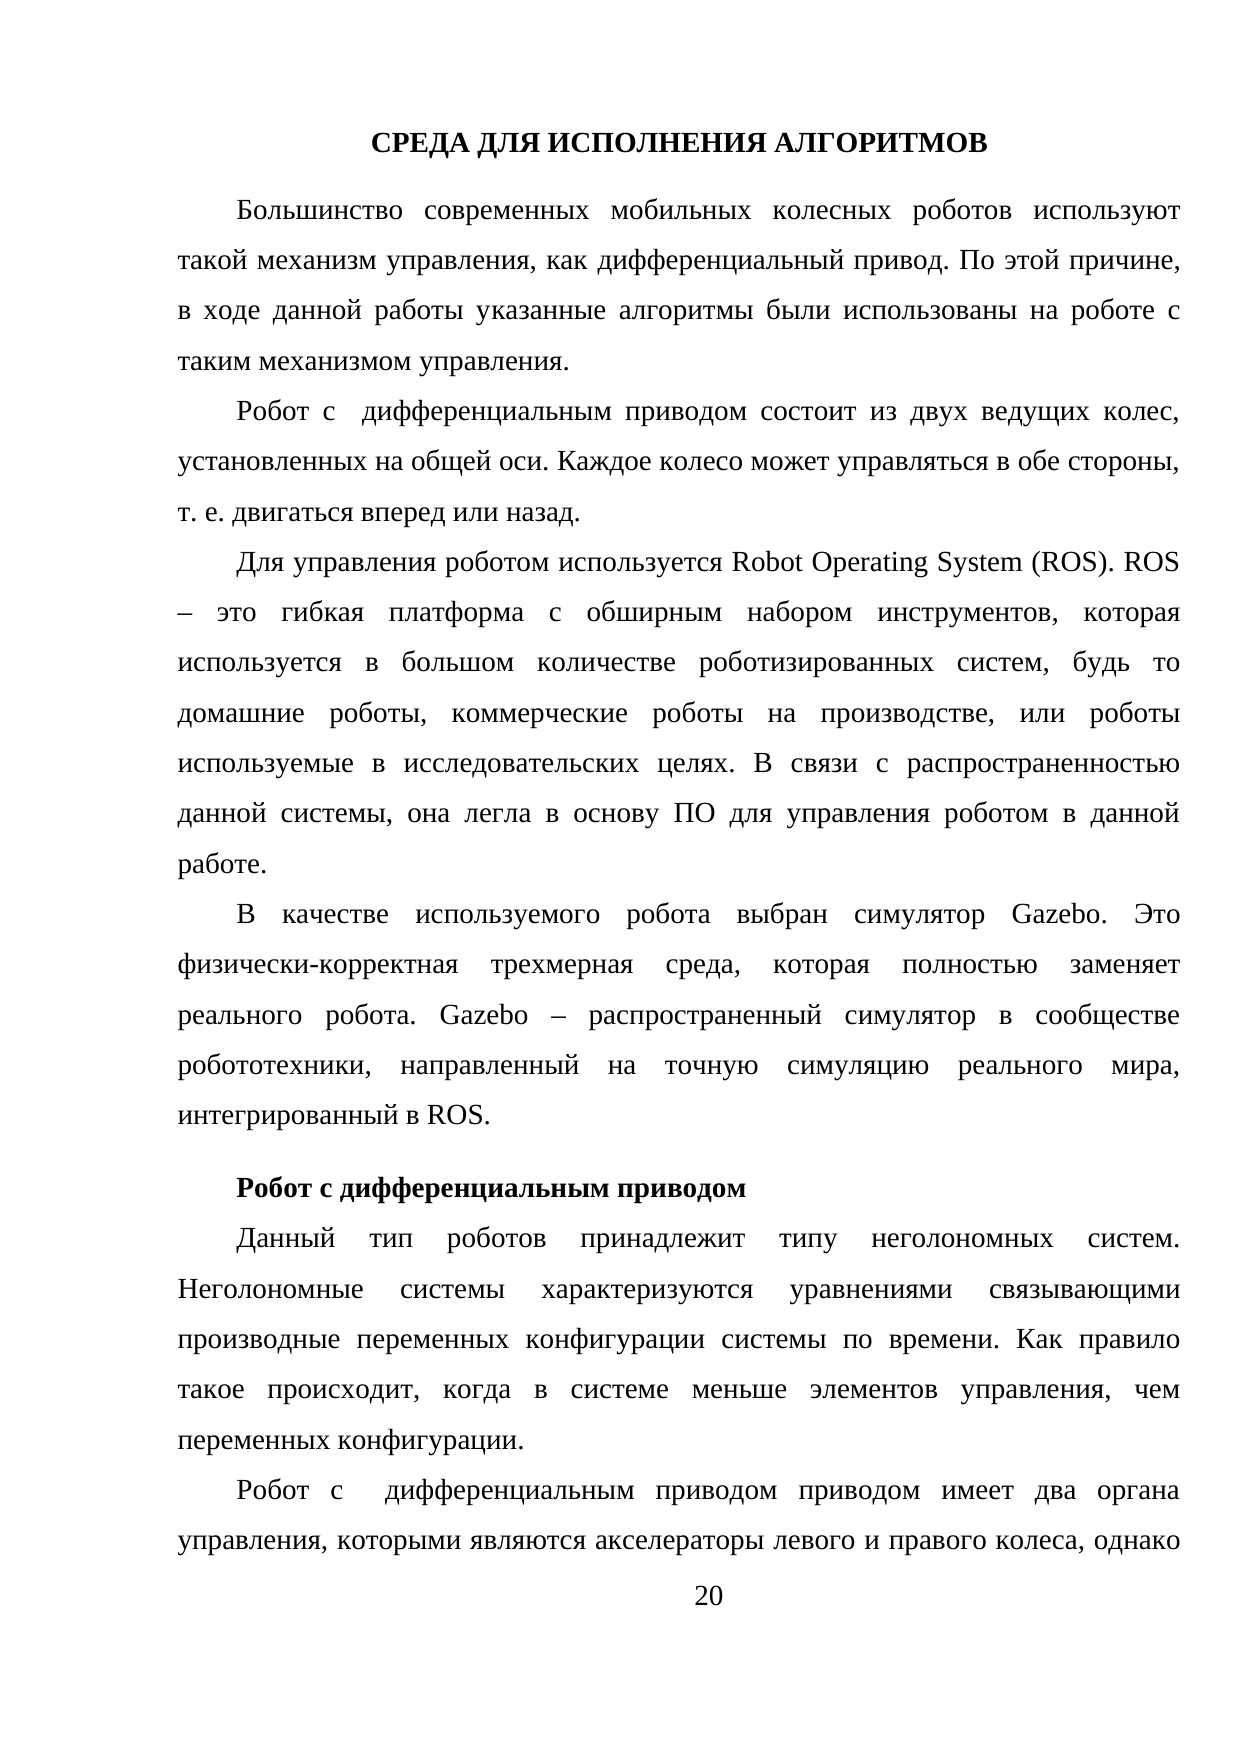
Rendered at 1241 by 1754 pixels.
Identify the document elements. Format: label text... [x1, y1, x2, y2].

text Для управления роботом используется Robot Operating System (ROS). ROS – это гибкая платформа с обширным набором инструментов, которая используется в большом количестве роботизированных систем, будь то домашние роботы, коммерческие роботы на производстве, или роботы используемые в исследовательских целях. В связи с распространенностью данной системы, она легла в основу ПО для управления роботом в данной работе. [177, 544, 1181, 879]
text В качестве используемого робота выбран симулятор Gazebo. Это физически-корректная трехмерная среда, которая полностью заменяет реального робота. Gazebo – распространенный симулятор в сообществе робототехники, направленный на точную симуляцию реального мира, интегрированный в ROS. [177, 896, 1181, 1131]
text Данный тип роботов принадлежит типу неголономных систем. Неголономные системы характеризуются уравнениями связывающими производные переменных конфигурации системы по времени. Как правило такое происходит, когда в системе меньше элементов управления, чем переменных конфигурации. [177, 1221, 1181, 1455]
text Большинство современных мобильных колесных роботов используют такой механизм управления, как дифференциальный привод. По этой причине, в ходе данной работы указанные алгоритмы были использованы на роботе с таким механизмом управления. [177, 192, 1181, 376]
subtitle Робот с дифференциальным приводом [177, 1170, 1181, 1204]
text Робот с дифференциальным приводом приводом имеет два органа управления, которыми являются акселераторы левого и правого колеса, однако [177, 1472, 1181, 1556]
text Робот с дифференциальным приводом состоит из двух ведущих колес, установленных на общей оси. Каждое колесо может управляться в обе стороны, т. е. двигаться вперед или назад. [177, 393, 1181, 527]
subtitle Среда для исполнения алгоритмов [177, 125, 1181, 159]
